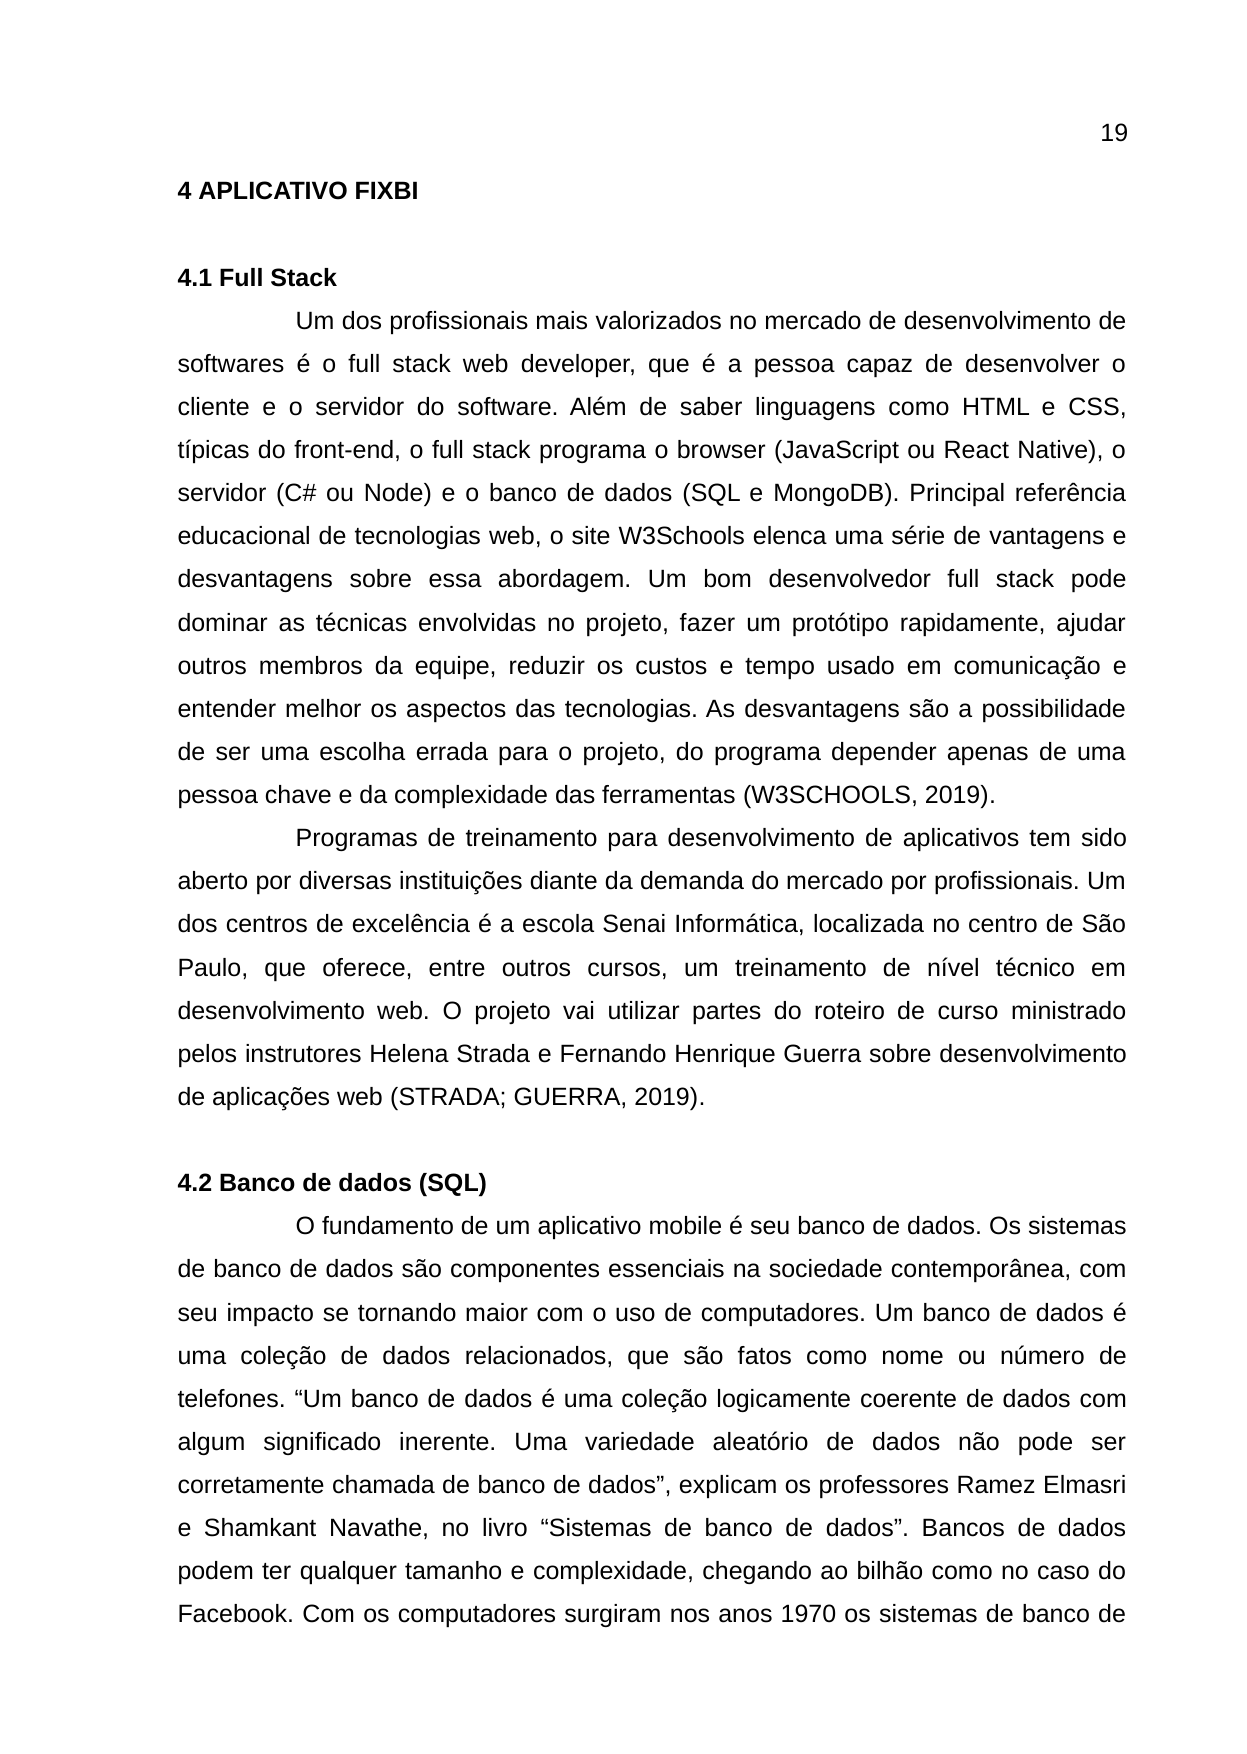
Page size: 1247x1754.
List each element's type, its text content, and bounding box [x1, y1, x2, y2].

text Um dos profissionais mais valorizados no mercado de desenvolvimento de softwares é o full stack web developer, que é a pessoa capaz de desenvolver o cliente e o servidor do software. Além de saber linguagens como HTML e CSS, típicas do front-end, o full stack programa o browser (JavaScript ou React Native), o servidor (C# ou Node) e o banco de dados (SQL e MongoDB). Principal referência educacional de tecnologias web, o site W3Schools elenca uma série de vantagens e desvantagens sobre essa abordagem. Um bom desenvolvedor full stack pode dominar as técnicas envolvidas no projeto, fazer um protótipo rapidamente, ajudar outros membros da equipe, reduzir os custos e tempo usado em comunicação e entender melhor os aspectos das tecnologias. As desvantagens são a possibilidade de ser uma escolha errada para o projeto, do programa depender apenas de uma pessoa chave e da complexidade das ferramentas (W3SCHOOLS, 2019). [177, 306, 1128, 809]
text Programas de treinamento para desenvolvimento de aplicativos tem sido aberto por diversas instituições diante da demanda do mercado por profissionais. Um dos centros de excelência é a escola Senai Informática, localizada no centro de São Paulo, que oferece, entre outros cursos, um treinamento de nível técnico em desenvolvimento web. O projeto vai utilizar partes do roteiro de curso ministrado pelos instrutores Helena Strada e Fernando Henrique Guerra sobre desenvolvimento de aplicações web (STRADA; GUERRA, 2019). [177, 823, 1128, 1111]
subtitle Banco de dados (SQL) [177, 1168, 1128, 1197]
subtitle Full Stack [177, 263, 1128, 291]
subtitle APLICATIVO FIXBI [177, 176, 1128, 205]
text O fundamento de um aplicativo mobile é seu banco de dados. Os sistemas de banco de dados são componentes essenciais na sociedade contemporânea, com seu impacto se tornando maior com o uso de computadores. Um banco de dados é uma coleção de dados relacionados, que são fatos como nome ou número de telefones. “Um banco de dados é uma coleção logicamente coerente de dados com algum significado inerente. Uma variedade aleatório de dados não pode ser corretamente chamada de banco de dados”, explicam os professores Ramez Elmasri e Shamkant Navathe, no livro “Sistemas de banco de dados”. Bancos de dados podem ter qualquer tamanho e complexidade, chegando ao bilhão como no caso do Facebook. Com os computadores surgiram nos anos 1970 os sistemas de banco de [177, 1211, 1128, 1628]
